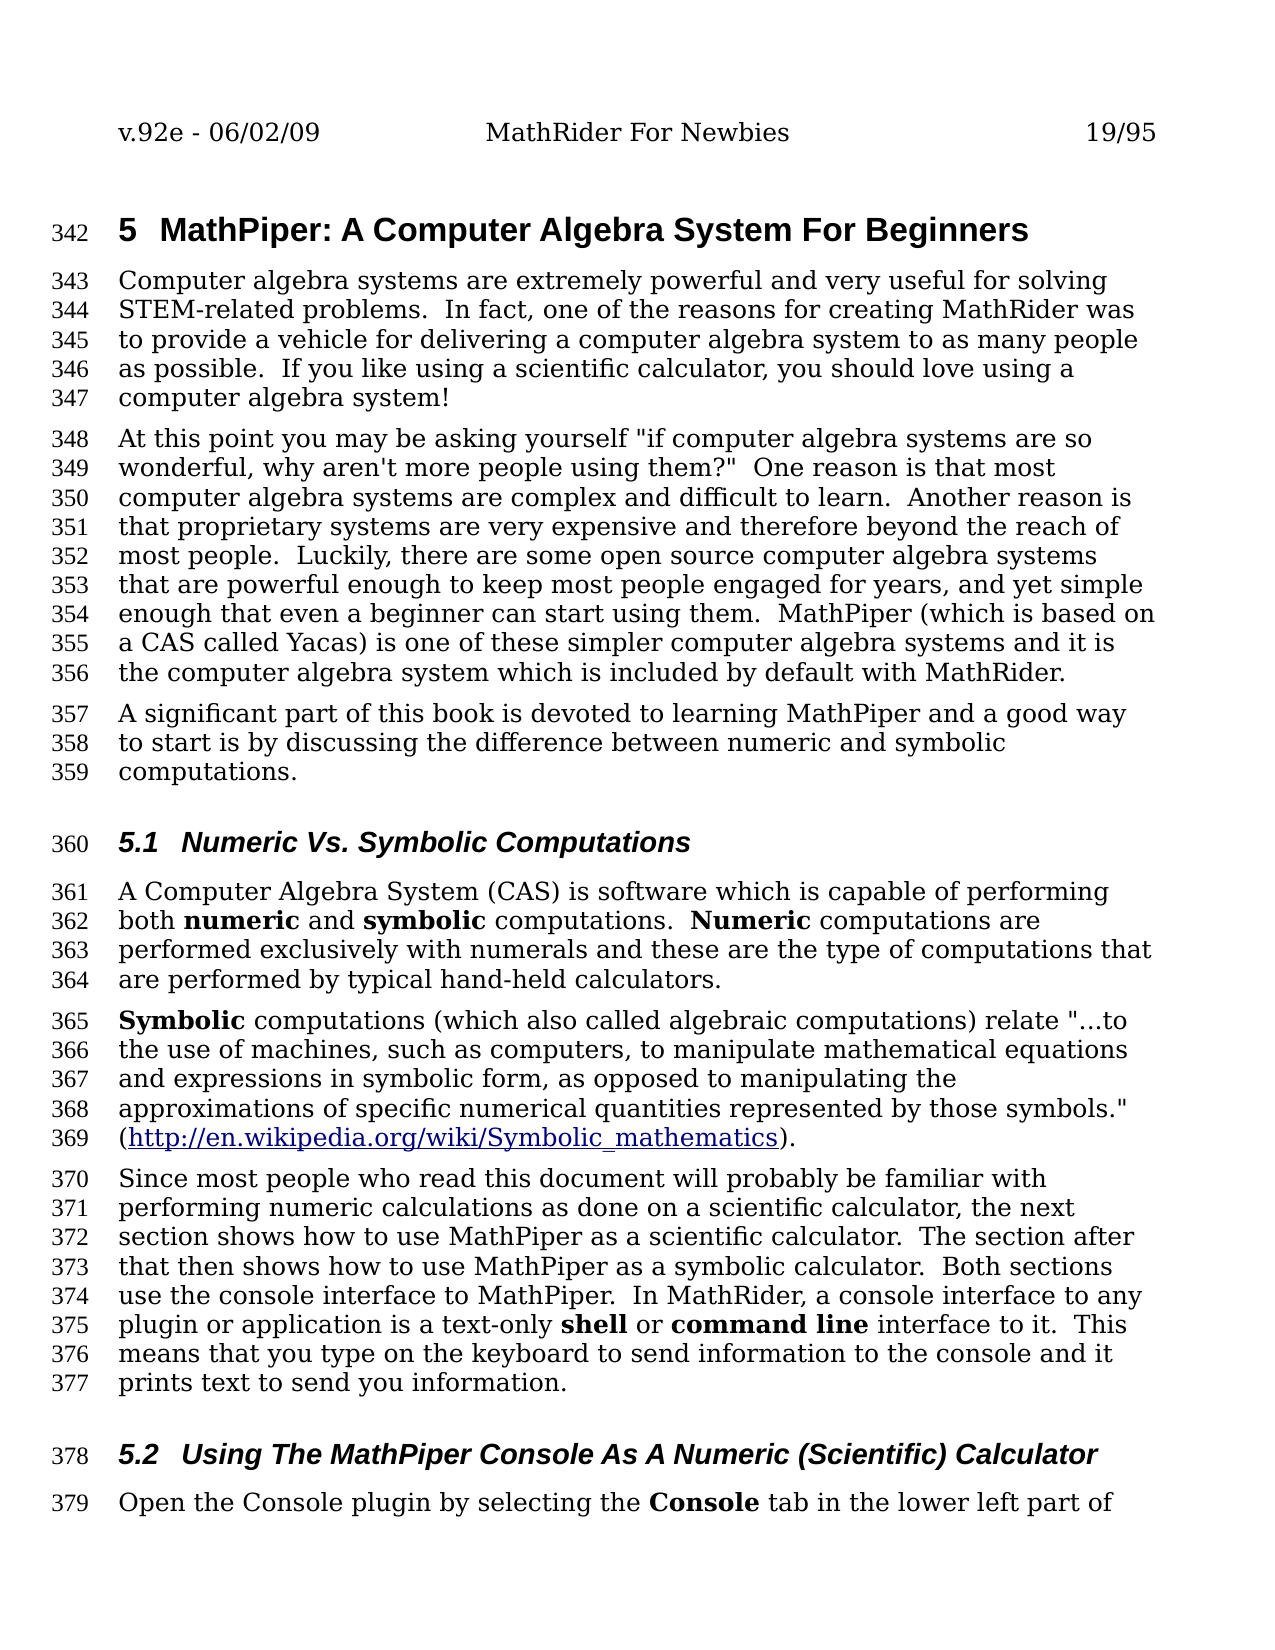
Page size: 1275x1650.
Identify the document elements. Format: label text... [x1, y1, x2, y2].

text At this point you may be asking yourself "if computer algebra systems are so wonderful, why aren't more people using them?" One reason is that most computer algebra systems are complex and difficult to learn. Another reason is that proprietary systems are very expensive and therefore beyond the reach of most people. Luckily, there are some open source computer algebra systems that are powerful enough to keep most people engaged for years, and yet simple enough that even a beginner can start using them. MathPiper (which is based on a CAS called Yacas) is one of these simpler computer algebra systems and it is the computer algebra system which is included by default with MathRider. [118, 424, 1157, 687]
text A Computer Algebra System (CAS) is software which is capable of performing both numeric and symbolic computations. Numeric computations are performed exclusively with numerals and these are the type of computations that are performed by typical hand-held calculators. [118, 877, 1157, 994]
text A significant part of this book is devoted to learning MathPiper and a good way to start is by discussing the difference between numeric and symbolic computations. [118, 699, 1157, 786]
text Computer algebra systems are extremely powerful and very useful for solving STEM-related problems. In fact, one of the reasons for creating MathRider was to provide a vehicle for delivering a computer algebra system to as many people as possible. If you like using a scientific calculator, you should love using a computer algebra system! [118, 266, 1157, 412]
subtitle Using The MathPiper Console As A Numeric (Scientific) Calculator [118, 1437, 1157, 1470]
subtitle MathPiper: A Computer Algebra System For Beginners [118, 210, 1157, 248]
text Symbolic computations (which also called algebraic computations) relate "...to the use of machines, such as computers, to manipulate mathematical equations and expressions in symbolic form, as opposed to manipulating the approximations of specific numerical quantities represented by those symbols." (http://en.wikipedia.org/wiki/Symbolic_mathematics). [118, 1006, 1157, 1152]
text Since most people who read this document will probably be familiar with performing numeric calculations as done on a scientific calculator, the next section shows how to use MathPiper as a scientific calculator. The section after that then shows how to use MathPiper as a symbolic calculator. Both sections use the console interface to MathPiper. In MathRider, a console interface to any plugin or application is a text-only shell or command line interface to it. This means that you type on the keyboard to send information to the console and it prints text to send you information. [118, 1164, 1157, 1398]
subtitle Numeric Vs. Symbolic Computations [118, 826, 1157, 859]
text Open the Console plugin by selecting the Console tab in the lower left part of [118, 1488, 1157, 1518]
